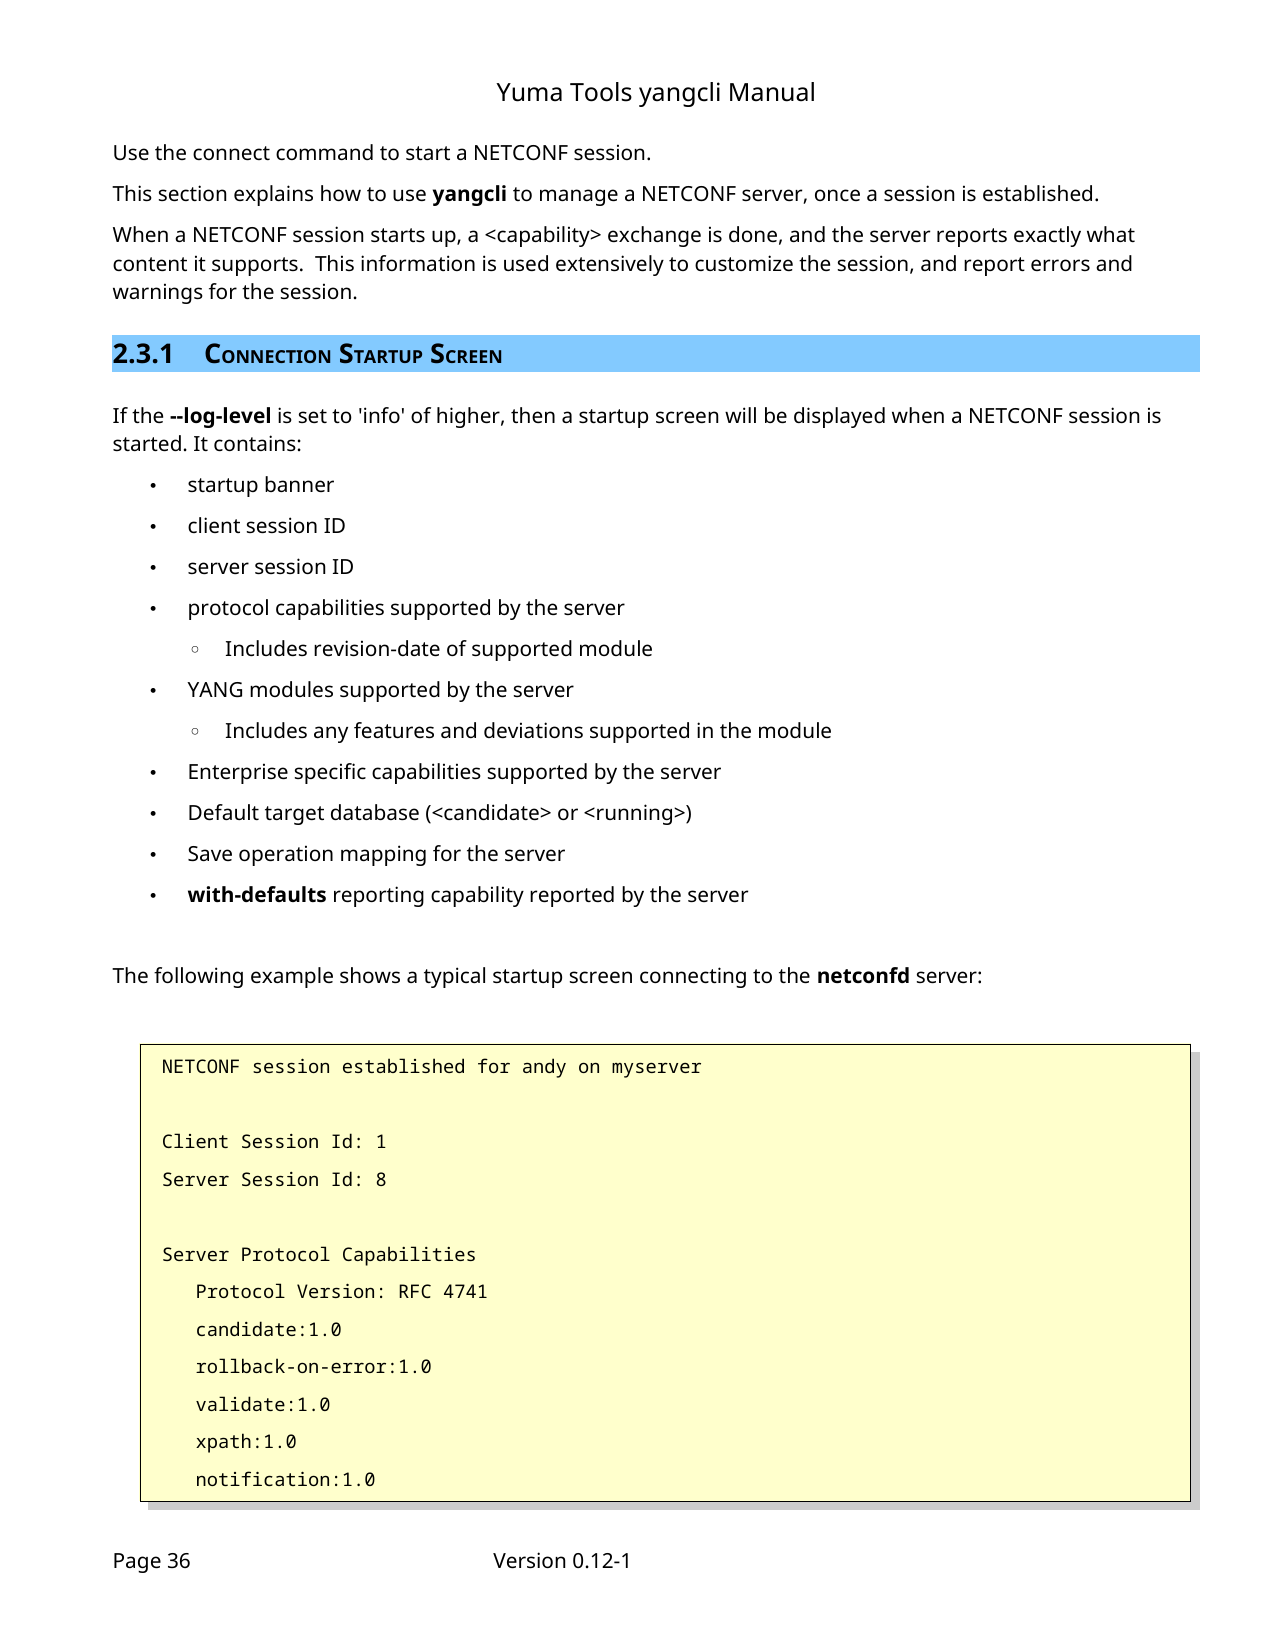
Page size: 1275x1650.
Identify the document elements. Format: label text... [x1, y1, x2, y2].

text This section explains how to use yangcli to manage a NETCONF server, once a session is established. [112, 179, 1200, 208]
list Includes any features and deviations supported in the module [187, 716, 1200, 744]
list Default target database (<candidate> or <running>) [150, 798, 1200, 826]
text The following example shows a typical startup screen connecting to the netconfd server: [112, 962, 1200, 990]
list client session ID [150, 511, 1200, 540]
text notification:1.0 [141, 1456, 1190, 1501]
text Server Session Id: 8 [141, 1156, 1190, 1191]
text When a NETCONF session starts up, a <capability> exchange is done, and the server reports exactly what content it supports. This information is used extensively to customize the session, and report errors and warnings for the session. [112, 220, 1200, 306]
list startup banner [150, 470, 1200, 499]
list Save operation mapping for the server [150, 839, 1200, 867]
text validate:1.0 [141, 1381, 1190, 1416]
text candidate:1.0 [141, 1306, 1190, 1341]
list server session ID [150, 552, 1200, 581]
text Client Session Id: 1 [141, 1118, 1190, 1154]
list Enterprise specific capabilities supported by the server [150, 757, 1200, 785]
text xpath:1.0 [141, 1418, 1190, 1454]
list protocol capabilities supported by the server [150, 593, 1200, 622]
subtitle Connection Startup Screen [112, 335, 1200, 372]
text Protocol Version: RFC 4741 [141, 1268, 1190, 1304]
text rollback-on-error:1.0 [141, 1343, 1190, 1379]
list with-defaults reporting capability reported by the server [150, 880, 1200, 908]
list Includes revision-date of supported module [187, 634, 1200, 662]
text If the --log-level is set to 'info' of higher, then a startup screen will be displayed when a NETCONF session is started. It contains: [112, 401, 1200, 458]
text Server Protocol Capabilities [141, 1231, 1190, 1266]
list YANG modules supported by the server [150, 675, 1200, 703]
text NETCONF session established for andy on myserver [141, 1045, 1190, 1079]
text Use the connect command to start a NETCONF session. [112, 138, 1200, 167]
